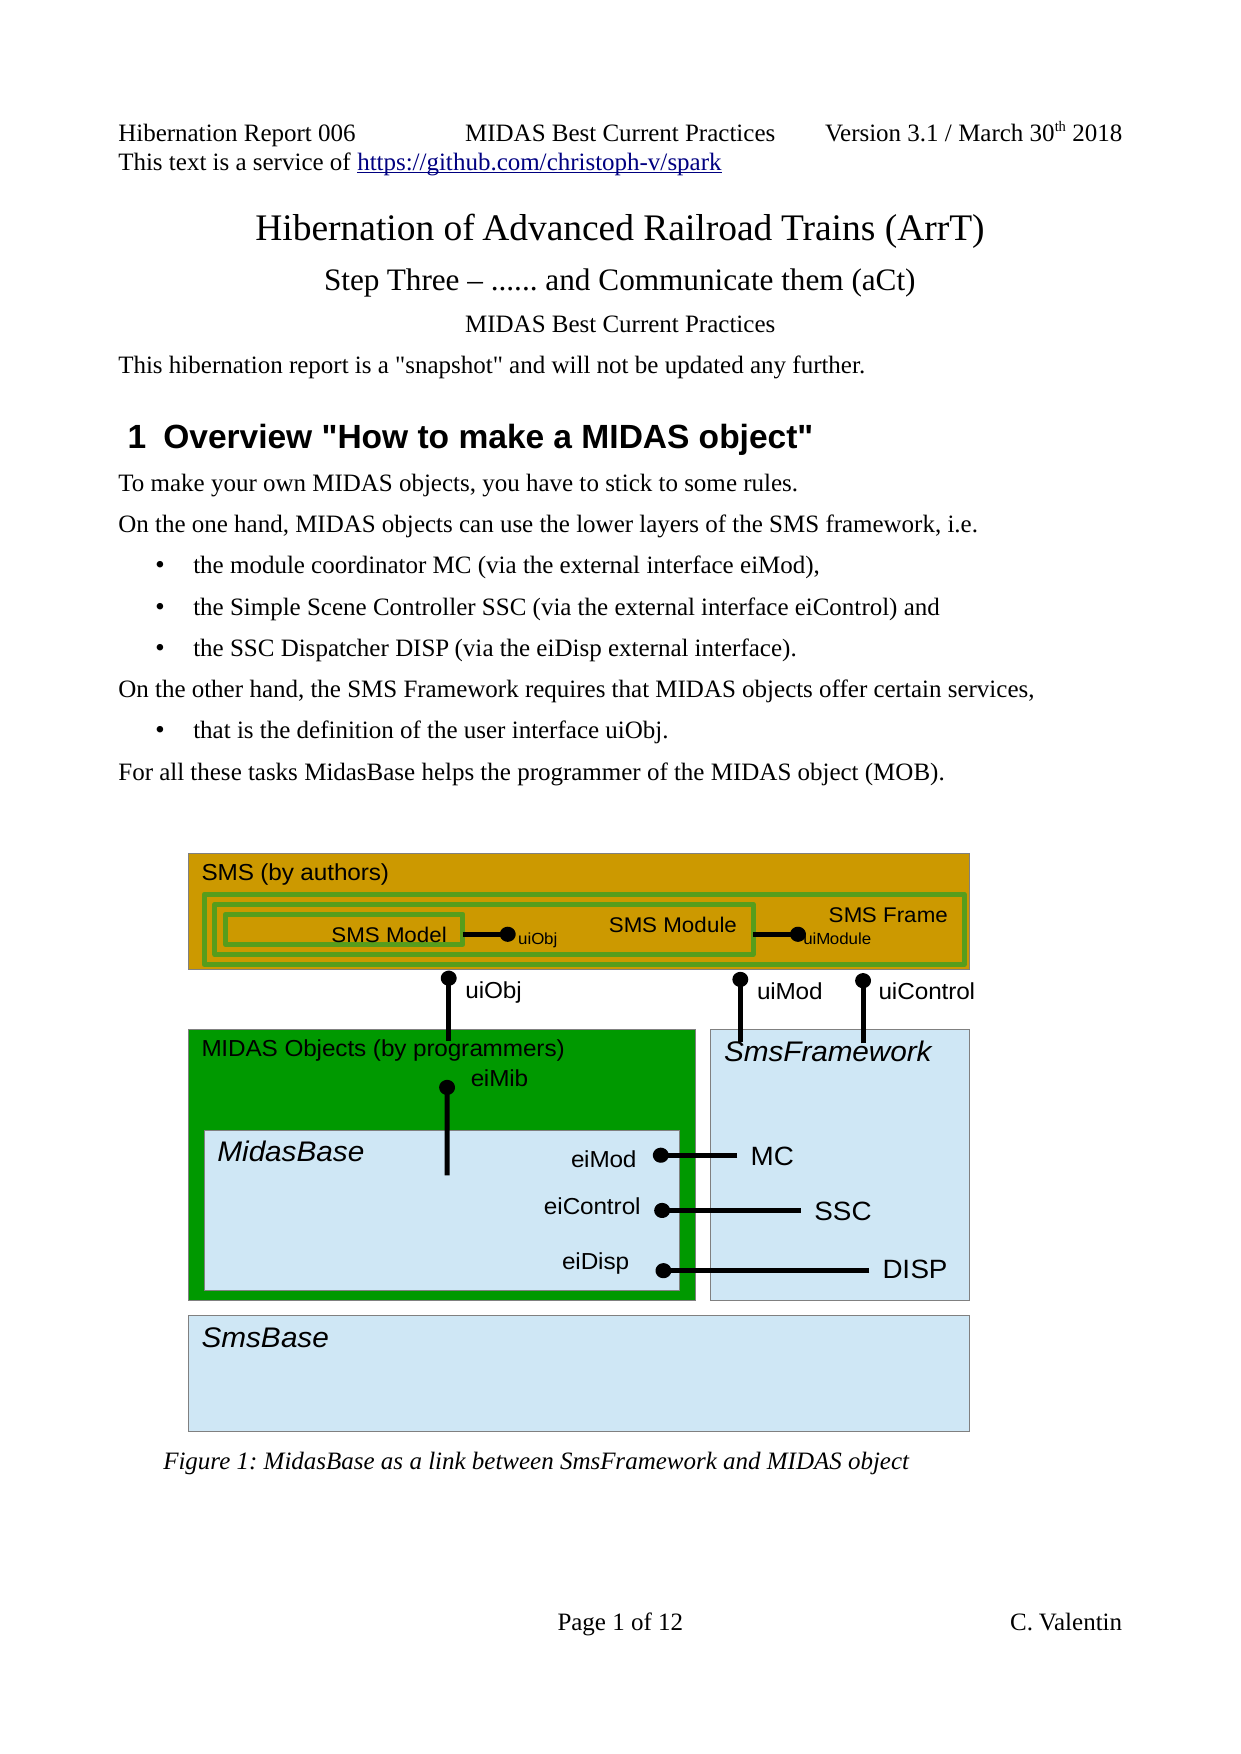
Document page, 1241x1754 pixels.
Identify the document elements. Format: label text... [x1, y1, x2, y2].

text For all these tasks MidasBase helps the programmer of the MIDAS object (MOB). [118, 757, 1122, 785]
text Hibernation of Advanced Railroad Trains (ArrT) [118, 205, 1122, 248]
text This hibernation report is a "snapshot" and will not be updated any further. [118, 350, 1122, 379]
text On the one hand, MIDAS objects can use the lower layers of the SMS framework, i.e. [118, 509, 1122, 538]
list the SSC Dispatcher DISP (via the eiDisp external interface). [156, 633, 1122, 662]
text Step Three – ...... and Communicate them (aCt) [118, 261, 1122, 297]
list the Simple Scene Controller SSC (via the external interface eiControl) and [156, 592, 1122, 620]
list that is the definition of the user interface uiObj. [156, 715, 1122, 744]
text On the other hand, the SMS Framework requires that MIDAS objects offer certain services, [118, 674, 1122, 703]
text To make your own MIDAS objects, you have to stick to some rules. [118, 468, 1122, 497]
text MIDAS Best Current Practices [118, 309, 1122, 338]
text Figure 1: MidasBase as a link between SmsFramework and MIDAS object [163, 846, 1094, 1475]
subtitle Overview "How to make a MIDAS object" [118, 417, 1122, 455]
list the module coordinator MC (via the external interface eiMod), [156, 550, 1122, 579]
